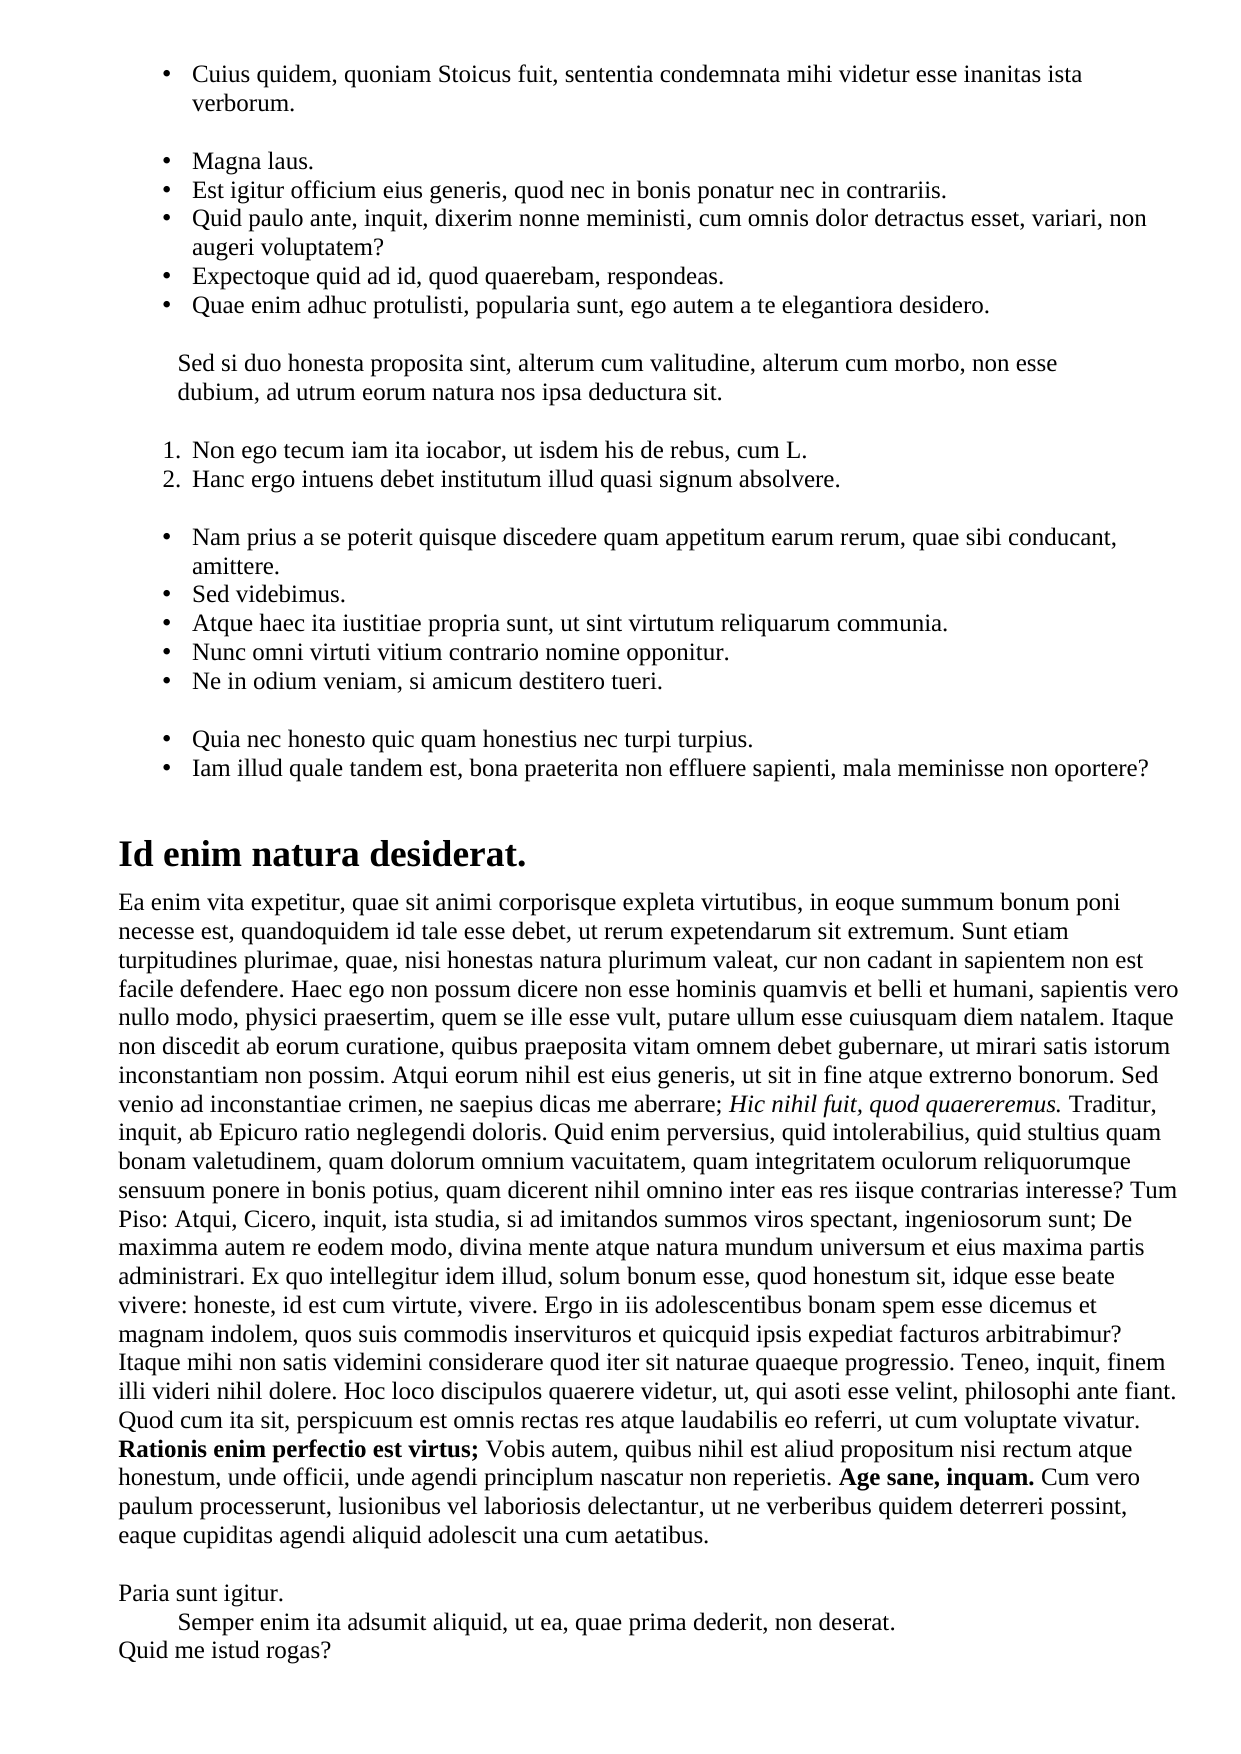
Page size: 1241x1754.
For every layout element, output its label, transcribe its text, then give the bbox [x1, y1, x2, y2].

list Hanc ergo intuens debet institutum illud quasi signum absolvere. [162, 464, 1181, 492]
list Nam prius a se poterit quisque discedere quam appetitum earum rerum, quae sibi conducant, amittere. [162, 522, 1181, 579]
list Iam illud quale tandem est, bona praeterita non effluere sapienti, mala meminisse non oportere? [162, 753, 1181, 781]
list Expectoque quid ad id, quod quaerebam, respondeas. [162, 261, 1181, 290]
text Ea enim vita expetitur, quae sit animi corporisque expleta virtutibus, in eoque summum bonum poni necesse est, quandoquidem id tale esse debet, ut rerum expetendarum sit extremum. Sunt etiam turpitudines plurimae, quae, nisi honestas natura plurimum valeat, cur non cadant in sapientem non est facile defendere. Haec ego non possum dicere non esse hominis quamvis et belli et humani, sapientis vero nullo modo, physici praesertim, quem se ille esse vult, putare ullum esse cuiusquam diem natalem. Itaque non discedit ab eorum curatione, quibus praeposita vitam omnem debet gubernare, ut mirari satis istorum inconstantiam non possim. Atqui eorum nihil est eius generis, ut sit in fine atque extrerno bonorum. Sed venio ad inconstantiae crimen, ne saepius dicas me aberrare; Hic nihil fuit, quod quaereremus. Traditur, inquit, ab Epicuro ratio neglegendi doloris. Quid enim perversius, quid intolerabilius, quid stultius quam bonam valetudinem, quam dolorum omnium vacuitatem, quam integritatem oculorum reliquorumque sensuum ponere in bonis potius, quam dicerent nihil omnino inter eas res iisque contrarias interesse? Tum Piso: Atqui, Cicero, inquit, ista studia, si ad imitandos summos viros spectant, ingeniosorum sunt; De maximma autem re eodem modo, divina mente atque natura mundum universum et eius maxima partis administrari. Ex quo intellegitur idem illud, solum bonum esse, quod honestum sit, idque esse beate vivere: honeste, id est cum virtute, vivere. Ergo in iis adolescentibus bonam spem esse dicemus et magnam indolem, quos suis commodis inservituros et quicquid ipsis expediat facturos arbitrabimur? Itaque mihi non satis videmini considerare quod iter sit naturae quaeque progressio. Teneo, inquit, finem illi videri nihil dolere. Hoc loco discipulos quaerere videtur, ut, qui asoti esse velint, philosophi ante fiant. Quod cum ita sit, perspicuum est omnis rectas res atque laudabilis eo referri, ut cum voluptate vivatur. Rationis enim perfectio est virtus; Vobis autem, quibus nihil est aliud propositum nisi rectum atque honestum, unde officii, unde agendi principlum nascatur non reperietis. Age sane, inquam. Cum vero paulum processerunt, lusionibus vel laboriosis delectantur, ut ne verberibus quidem deterreri possint, eaque cupiditas agendi aliquid adolescit una cum aetatibus. [118, 887, 1181, 1549]
subtitle Paria sunt igitur. [118, 1578, 1181, 1607]
list Atque haec ita iustitiae propria sunt, ut sint virtutum reliquarum communia. [162, 608, 1181, 637]
list Quid paulo ante, inquit, dixerim nonne meministi, cum omnis dolor detractus esset, variari, non augeri voluptatem? [162, 203, 1181, 261]
list Est igitur officium eius generis, quod nec in bonis ponatur nec in contrariis. [162, 175, 1181, 203]
list Quae enim adhuc protulisti, popularia sunt, ego autem a te elegantiora desidero. [162, 290, 1181, 318]
subtitle Id enim natura desiderat. [118, 832, 1181, 875]
list Semper enim ita adsumit aliquid, ut ea, quae prima dederit, non deserat. [177, 1607, 1181, 1636]
list Sed videbimus. [162, 579, 1181, 608]
list Non ego tecum iam ita iocabor, ut isdem his de rebus, cum L. [162, 435, 1181, 464]
list Magna laus. [162, 146, 1181, 175]
subtitle Quid me istud rogas? [118, 1636, 1181, 1664]
list Cuius quidem, quoniam Stoicus fuit, sententia condemnata mihi videtur esse inanitas ista verborum. [162, 59, 1181, 117]
list Ne in odium veniam, si amicum destitero tueri. [162, 666, 1181, 694]
text Sed si duo honesta proposita sint, alterum cum valitudine, alterum cum morbo, non esse dubium, ad utrum eorum natura nos ipsa deductura sit. [177, 348, 1122, 406]
list Nunc omni virtuti vitium contrario nomine opponitur. [162, 637, 1181, 666]
list Quia nec honesto quic quam honestius nec turpi turpius. [162, 724, 1181, 753]
